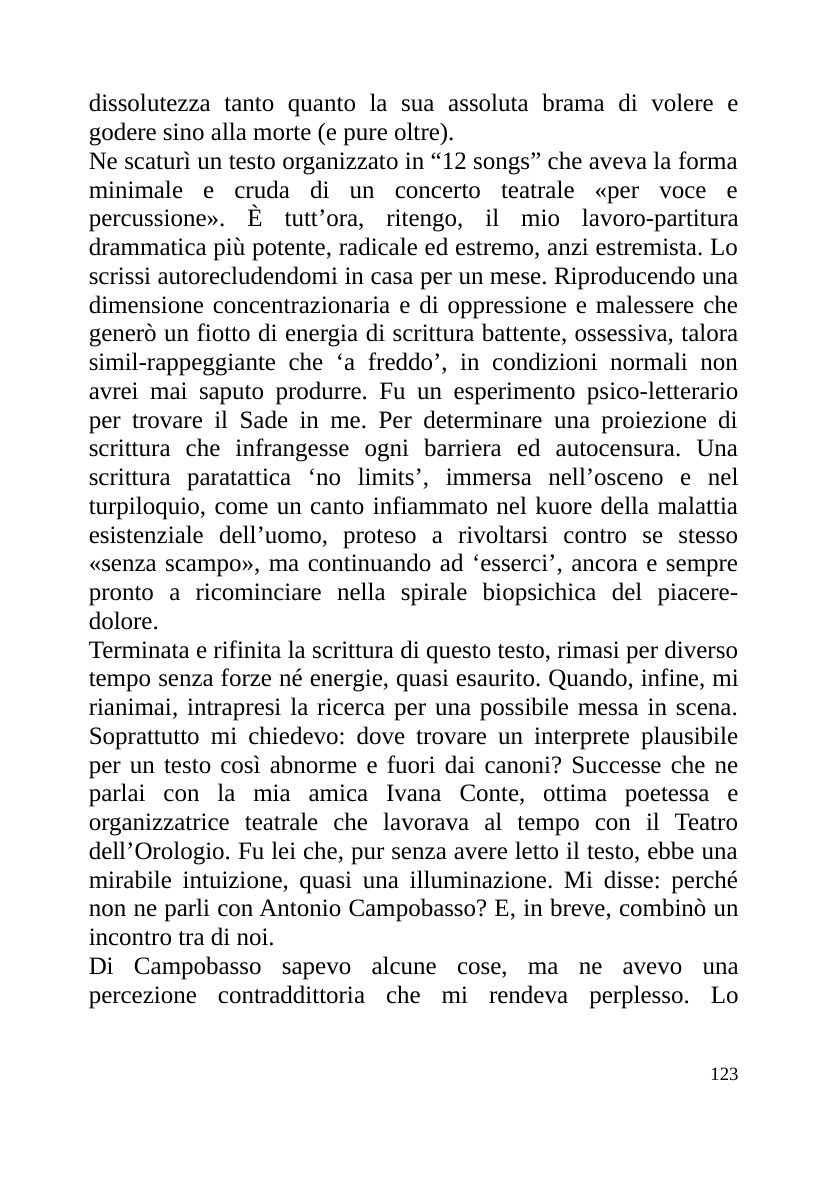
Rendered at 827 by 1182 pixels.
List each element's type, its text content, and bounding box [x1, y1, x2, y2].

text Ne scaturì un testo organizzato in “12 songs” che aveva la forma minimale e cruda di un concerto teatrale «per voce e percussione». È tutt’ora, ritengo, il mio lavoro-partitura drammatica più potente, radicale ed estremo, anzi estremista. Lo scrissi autorecludendomi in casa per un mese. Riproducendo una dimensione concentrazionaria e di oppressione e malessere che generò un fiotto di energia di scrittura battente, ossessiva, talora simil-rappeggiante che ‘a freddo’, in condizioni normali non avrei mai saputo produrre. Fu un esperimento psico-letterario per trovare il Sade in me. Per determinare una proiezione di scrittura che infrangesse ogni barriera ed autocensura. Una scrittura paratattica ‘no limits’, immersa nell’osceno e nel turpiloquio, come un canto infiammato nel kuore della malattia esistenziale dell’uomo, proteso a rivoltarsi contro se stesso «senza scampo», ma continuando ad ‘esserci’, ancora e sempre pronto a ricominciare nella spirale biopsichica del piacere-dolore. [88, 146, 739, 635]
text Di Campobasso sapevo alcune cose, ma ne avevo una percezione contraddittoria che mi rendeva perplesso. Lo [88, 951, 739, 1008]
text dissolutezza tanto quanto la sua assoluta brama di volere e godere sino alla morte (e pure oltre). [88, 88, 739, 146]
text Terminata e rifinita la scrittura di questo testo, rimasi per diverso tempo senza forze né energie, quasi esaurito. Quando, infine, mi rianimai, intrapresi la ricerca per una possibile messa in scena. Soprattutto mi chiedevo: dove trovare un interprete plausibile per un testo così abnorme e fuori dai canoni? Successe che ne parlai con la mia amica Ivana Conte, ottima poetessa e organizzatrice teatrale che lavorava al tempo con il Teatro dell’Orologio. Fu lei che, pur senza avere letto il testo, ebbe una mirabile intuizione, quasi una illuminazione. Mi disse: perché non ne parli con Antonio Campobasso? E, in breve, combinò un incontro tra di noi. [88, 635, 739, 951]
